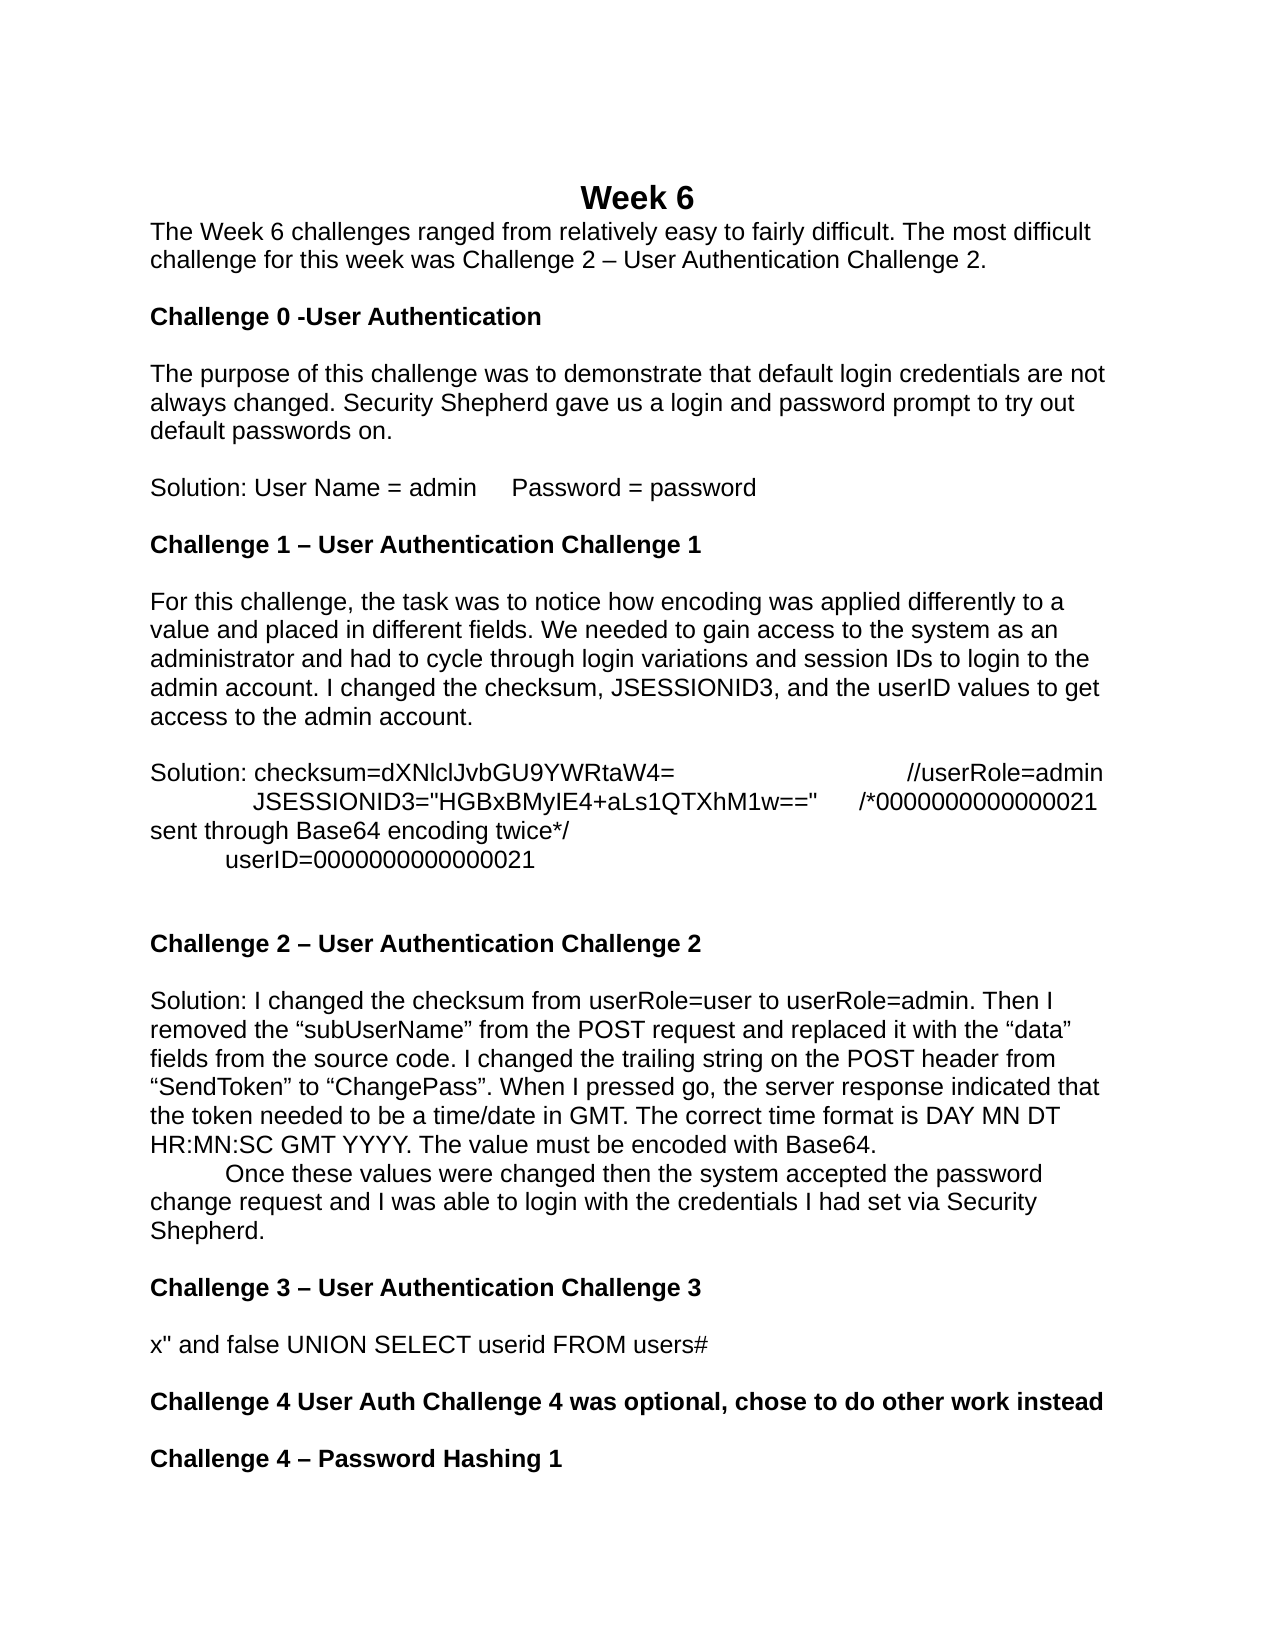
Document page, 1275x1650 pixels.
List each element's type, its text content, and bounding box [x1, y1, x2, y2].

text Week 6 [150, 178, 1125, 216]
text Challenge 4 User Auth Challenge 4 was optional, chose to do other work instead [150, 1386, 1125, 1415]
text For this challenge, the task was to notice how encoding was applied differently to a value and placed in different fields. We needed to gain access to the system as an administrator and had to cycle through login variations and session IDs to login to the admin account. I changed the checksum, JSESSIONID3, and the userID values to get access to the admin account. [150, 587, 1125, 730]
text Challenge 2 – User Authentication Challenge 2 [150, 929, 1125, 958]
text Challenge 0 -User Authentication [150, 302, 1125, 331]
text Solution: checksum=dXNlclJvbGU9YWRtaW4= //userRole=admin [150, 758, 1125, 787]
text Solution: User Name = admin Password = password [150, 473, 1125, 502]
text userID=0000000000000021 [150, 844, 1125, 873]
text The purpose of this challenge was to demonstrate that default login credentials are not always changed. Security Shepherd gave us a login and password prompt to try out default passwords on. [150, 359, 1125, 445]
text Challenge 3 – User Authentication Challenge 3 [150, 1273, 1125, 1302]
text JSESSIONID3="HGBxBMyIE4+aLs1QTXhM1w==" /*0000000000000021 sent through Base64 encoding twice*/ [150, 787, 1125, 844]
text The Week 6 challenges ranged from relatively easy to fairly difficult. The most difficult challenge for this week was Challenge 2 – User Authentication Challenge 2. [150, 216, 1125, 274]
text x" and false UNION SELECT userid FROM users# [150, 1330, 1125, 1358]
text Challenge 1 – User Authentication Challenge 1 [150, 530, 1125, 558]
text Solution: I changed the checksum from userRole=user to userRole=admin. Then I removed the “subUserName” from the POST request and replaced it with the “data” fields from the source code. I changed the trailing string on the POST header from “SendToken” to “ChangePass”. When I pressed go, the server response indicated that the token needed to be a time/date in GMT. The correct time format is DAY MN DT HR:MN:SC GMT YYYY. The value must be encoded with Base64. [150, 986, 1125, 1159]
text Challenge 4 – Password Hashing 1 [150, 1444, 1125, 1473]
text Once these values were changed then the system accepted the password change request and I was able to login with the credentials I had set via Security Shepherd. [150, 1159, 1125, 1245]
